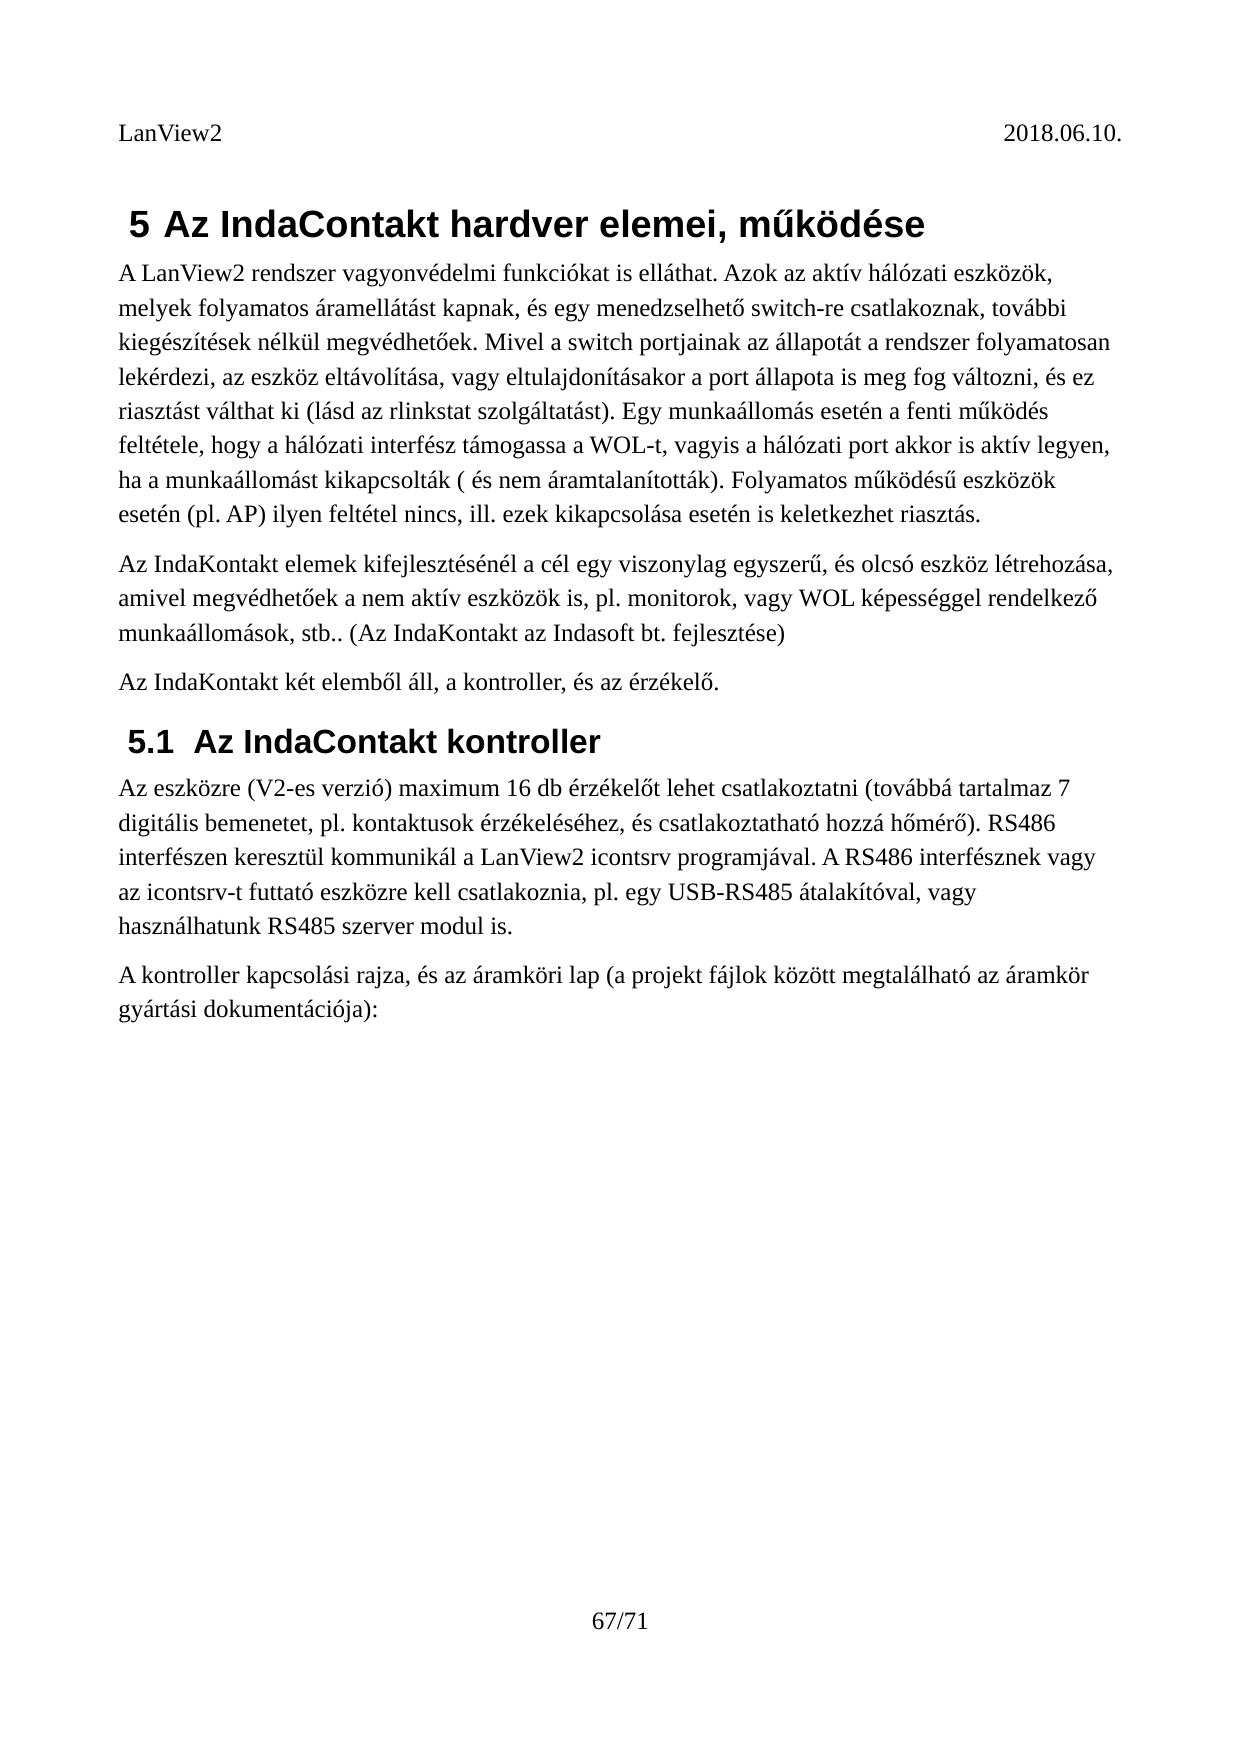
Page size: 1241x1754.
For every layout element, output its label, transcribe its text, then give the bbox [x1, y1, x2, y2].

text A LanView2 rendszer vagyonvédelmi funkciókat is elláthat. Azok az aktív hálózati eszközök, melyek folyamatos áramellátást kapnak, és egy menedzselhető switch-re csatlakoznak, további kiegészítések nélkül megvédhetőek. Mivel a switch portjainak az állapotát a rendszer folyamatosan lekérdezi, az eszköz eltávolítása, vagy eltulajdonításakor a port állapota is meg fog változni, és ez riasztást válthat ki (lásd az rlinkstat szolgáltatást). Egy munkaállomás esetén a fenti működés feltétele, hogy a hálózati interfész támogassa a WOL-t, vagyis a hálózati port akkor is aktív legyen, ha a munkaállomást kikapcsolták ( és nem áramtalanították). Folyamatos működésű eszközök esetén (pl. AP) ilyen feltétel nincs, ill. ezek kikapcsolása esetén is keletkezhet riasztás. [118, 258, 1122, 528]
subtitle Az IndaContakt hardver elemei, működése [118, 202, 1122, 246]
text Az IndaKontakt két elemből áll, a kontroller, és az érzékelő. [118, 667, 1122, 695]
text Az IndaKontakt elemek kifejlesztésénél a cél egy viszonylag egyszerű, és olcsó eszköz létrehozása, amivel megvédhetőek a nem aktív eszközök is, pl. monitorok, vagy WOL képességgel rendelkező munkaállomások, stb.. (Az IndaKontakt az Indasoft bt. fejlesztése) [118, 549, 1122, 646]
text Az eszközre (V2-es verzió) maximum 16 db érzékelőt lehet csatlakoztatni (továbbá tartalmaz 7 digitális bemenetet, pl. kontaktusok érzékeléséhez, és csatlakoztatható hozzá hőmérő). RS486 interfészen keresztül kommunikál a LanView2 icontsrv programjával. A RS486 interfésznek vagy az icontsrv-t futtató eszközre kell csatlakoznia, pl. egy USB-RS485 átalakítóval, vagy használhatunk RS485 szerver modul is. [118, 773, 1122, 940]
subtitle Az IndaContakt kontroller [118, 722, 1122, 761]
text A kontroller kapcsolási rajza, és az áramköri lap (a projekt fájlok között megtalálható az áramkör gyártási dokumentációja): [118, 960, 1122, 1023]
